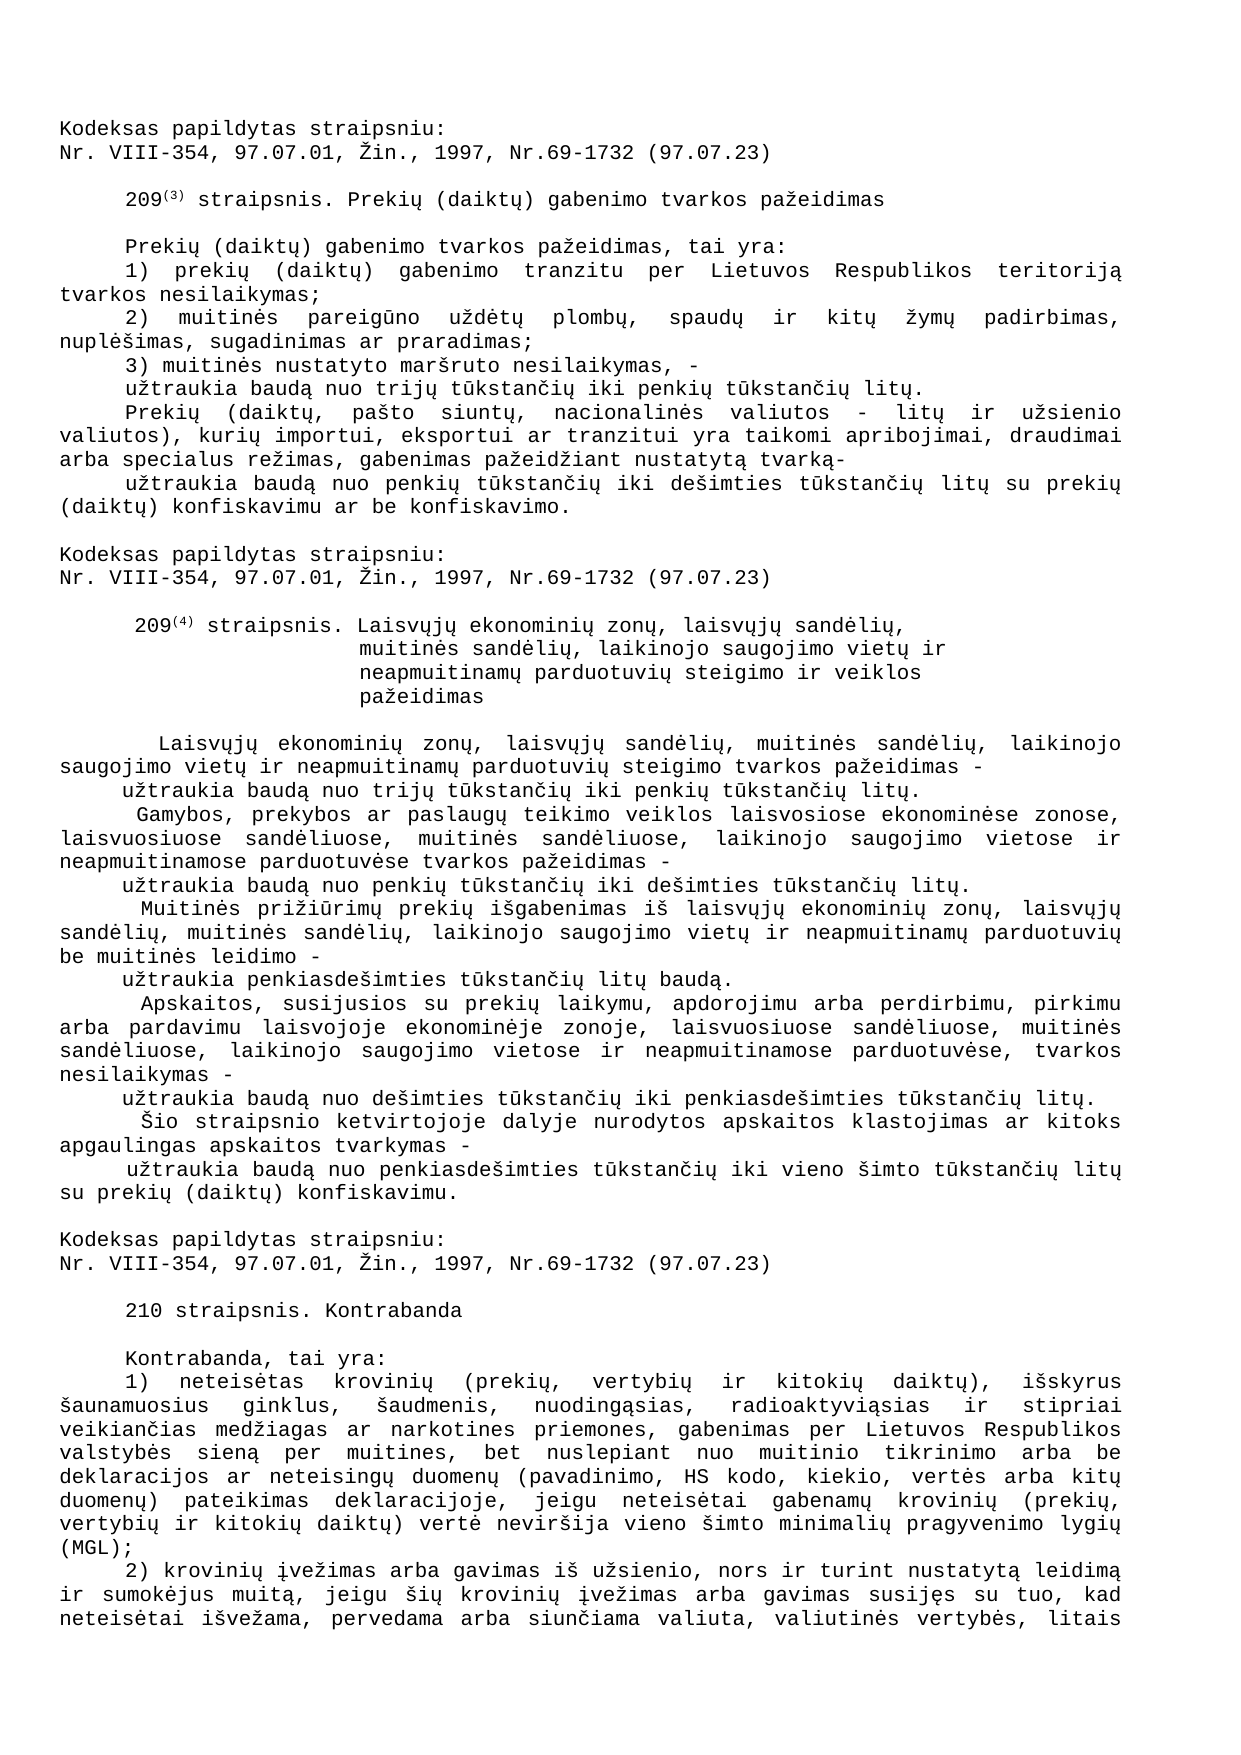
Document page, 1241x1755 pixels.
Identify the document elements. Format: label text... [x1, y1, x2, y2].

text užtraukia baudą nuo trijų tūkstančių iki penkių tūkstančių litų. [59, 780, 1122, 804]
text pažeidimas [134, 686, 1122, 709]
text Kodeksas papildytas straipsniu: [59, 118, 1122, 142]
text užtraukia baudą nuo penkių tūkstančių iki dešimties tūkstančių litų su prekių (daiktų) konfiskavimu ar be konfiskavimo. [59, 473, 1122, 520]
text Gamybos, prekybos ar paslaugų teikimo veiklos laisvosiose ekonominėse zonose, laisvuosiuose sandėliuose, muitinės sandėliuose, laikinojo saugojimo vietose ir neapmuitinamose parduotuvėse tvarkos pažeidimas - [59, 804, 1122, 875]
text Laisvųjų ekonominių zonų, laisvųjų sandėlių, muitinės sandėlių, laikinojo saugojimo vietų ir neapmuitinamų parduotuvių steigimo tvarkos pažeidimas - [59, 733, 1122, 780]
text Nr. VIII-354, 97.07.01, Žin., 1997, Nr.69-1732 (97.07.23) [59, 567, 1122, 591]
text 1) prekių (daiktų) gabenimo tranzitu per Lietuvos Respublikos teritoriją tvarkos nesilaikymas; [59, 260, 1122, 307]
text 1) neteisėtas krovinių (prekių, vertybių ir kitokių daiktų), išskyrus šaunamuosius ginklus, šaudmenis, nuodingąsias, radioaktyviąsias ir stipriai veikiančias medžiagas ar narkotines priemones, gabenimas per Lietuvos Respublikos valstybės sieną per muitines, bet nuslepiant nuo muitinio tikrinimo arba be deklaracijos ar neteisingų duomenų (pavadinimo, HS kodo, kiekio, vertės arba kitų duomenų) pateikimas deklaracijoje, jeigu neteisėtai gabenamų krovinių (prekių, vertybių ir kitokių daiktų) vertė neviršija vieno šimto minimalių pragyvenimo lygių (MGL); [59, 1371, 1122, 1561]
text 2) muitinės pareigūno uždėtų plombų, spaudų ir kitų žymų padirbimas, nuplėšimas, sugadinimas ar praradimas; [59, 307, 1122, 354]
text neapmuitinamų parduotuvių steigimo ir veiklos [134, 662, 1122, 686]
text Šio straipsnio ketvirtojoje dalyje nurodytos apskaitos klastojimas ar kitoks apgaulingas apskaitos tvarkymas - [59, 1111, 1122, 1158]
text užtraukia penkiasdešimties tūkstančių litų baudą. [59, 969, 1122, 993]
text užtraukia baudą nuo penkiasdešimties tūkstančių iki vieno šimto tūkstančių litų su prekių (daiktų) konfiskavimu. [59, 1158, 1122, 1206]
text 210 straipsnis. Kontrabanda [59, 1300, 1122, 1324]
text Kodeksas papildytas straipsniu: [59, 544, 1122, 567]
text Prekių (daiktų) gabenimo tvarkos pažeidimas, tai yra: [59, 236, 1122, 260]
text 209(3) straipsnis. Prekių (daiktų) gabenimo tvarkos pažeidimas [59, 189, 1122, 213]
text užtraukia baudą nuo dešimties tūkstančių iki penkiasdešimties tūkstančių litų. [59, 1088, 1122, 1111]
text Apskaitos, susijusios su prekių laikymu, apdorojimu arba perdirbimu, pirkimu arba pardavimu laisvojoje ekonominėje zonoje, laisvuosiuose sandėliuose, muitinės sandėliuose, laikinojo saugojimo vietose ir neapmuitinamose parduotuvėse, tvarkos nesilaikymas - [59, 993, 1122, 1088]
text 2) krovinių įvežimas arba gavimas iš užsienio, nors ir turint nustatytą leidimą ir sumokėjus muitą, jeigu šių krovinių įvežimas arba gavimas susijęs su tuo, kad neteisėtai išvežama, pervedama arba siunčiama valiuta, valiutinės vertybės, litais [59, 1561, 1122, 1631]
text užtraukia baudą nuo penkių tūkstančių iki dešimties tūkstančių litų. [59, 875, 1122, 898]
text užtraukia baudą nuo trijų tūkstančių iki penkių tūkstančių litų. [59, 378, 1122, 402]
text Prekių (daiktų, pašto siuntų, nacionalinės valiutos - litų ir užsienio valiutos), kurių importui, eksportui ar tranzitui yra taikomi apribojimai, draudimai arba specialus režimas, gabenimas pažeidžiant nustatytą tvarką- [59, 402, 1122, 473]
text 3) muitinės nustatyto maršruto nesilaikymas, - [59, 354, 1122, 378]
text Kodeksas papildytas straipsniu: [59, 1229, 1122, 1253]
text 209(4) straipsnis. Laisvųjų ekonominių zonų, laisvųjų sandėlių, [134, 615, 1122, 638]
text Muitinės prižiūrimų prekių išgabenimas iš laisvųjų ekonominių zonų, laisvųjų sandėlių, muitinės sandėlių, laikinojo saugojimo vietų ir neapmuitinamų parduotuvių be muitinės leidimo - [59, 898, 1122, 969]
text Kontrabanda, tai yra: [59, 1348, 1122, 1371]
text Nr. VIII-354, 97.07.01, Žin., 1997, Nr.69-1732 (97.07.23) [59, 142, 1122, 165]
text muitinės sandėlių, laikinojo saugojimo vietų ir [134, 638, 1122, 662]
text Nr. VIII-354, 97.07.01, Žin., 1997, Nr.69-1732 (97.07.23) [59, 1253, 1122, 1277]
